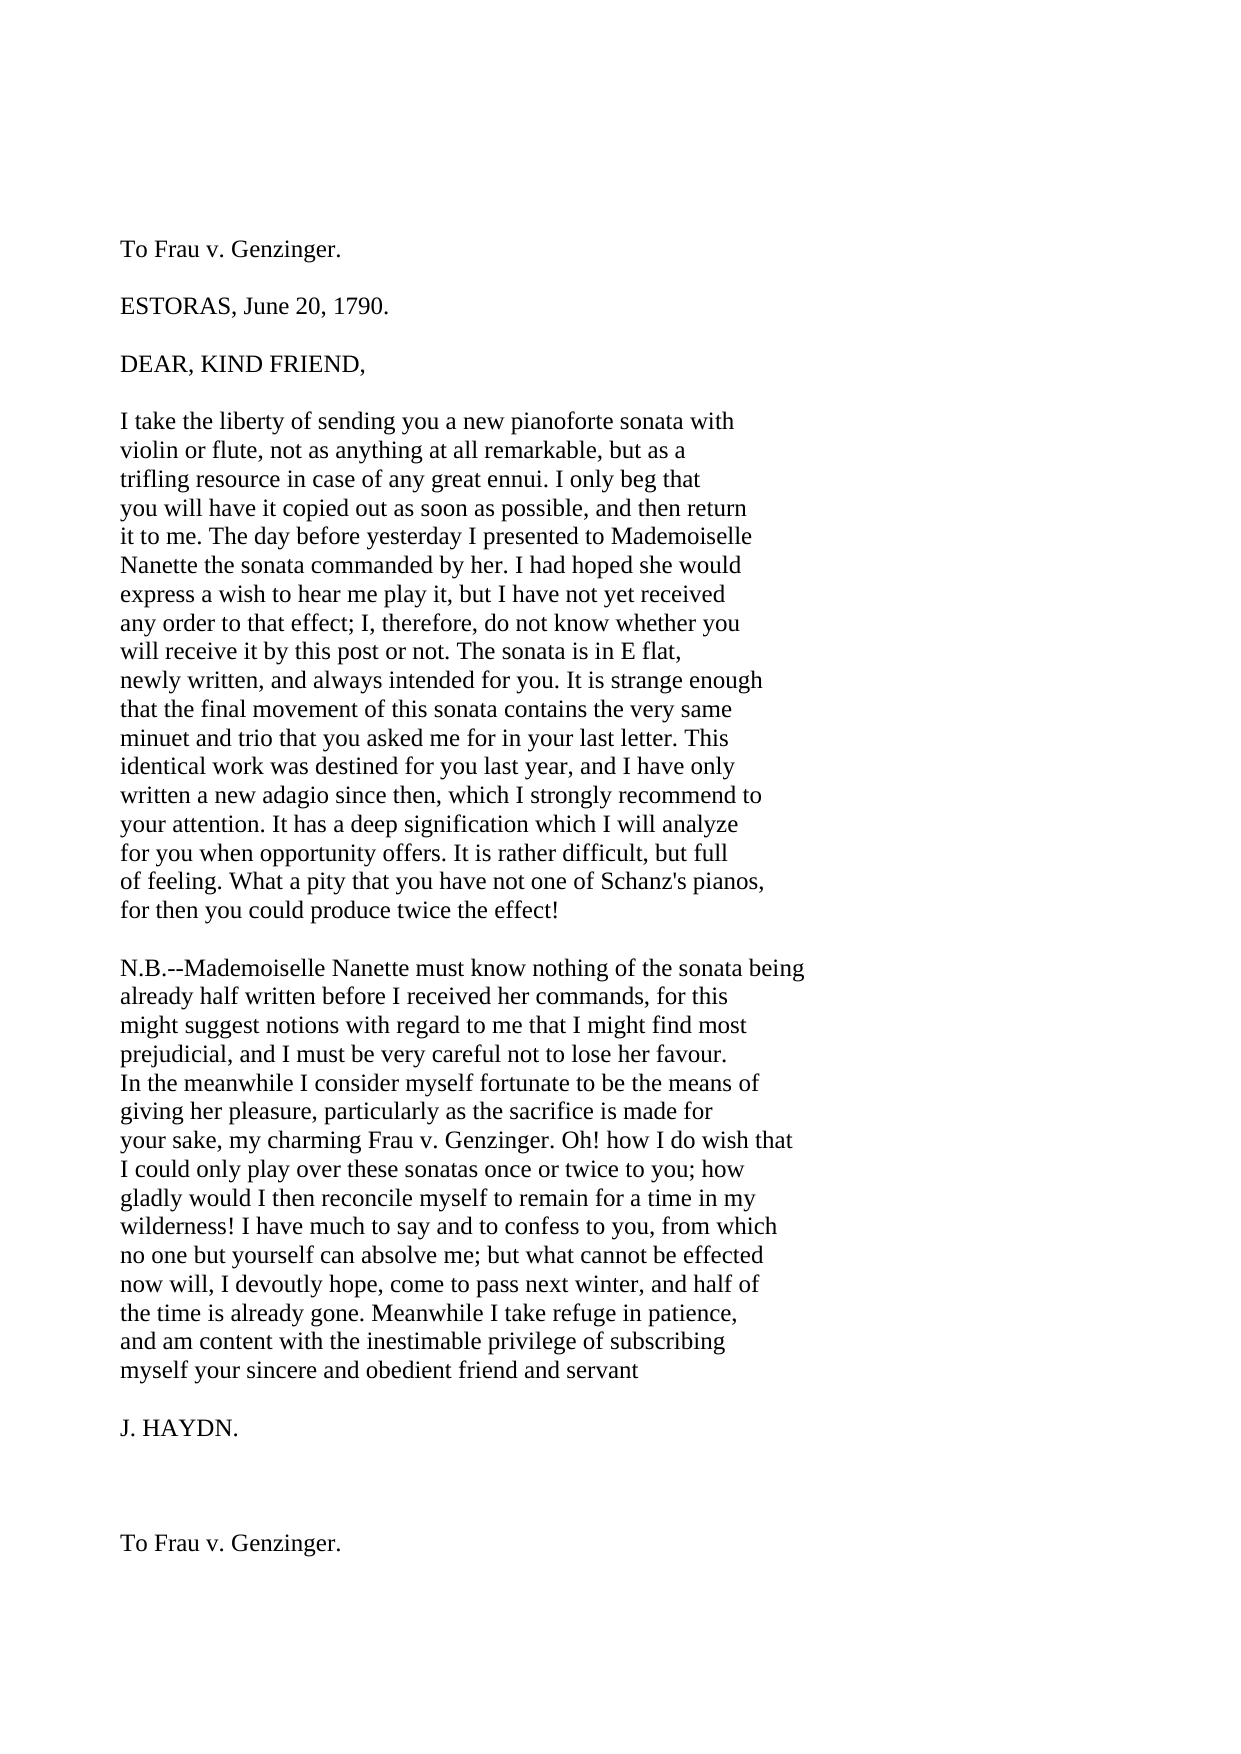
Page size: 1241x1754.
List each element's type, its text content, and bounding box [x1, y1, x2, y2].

text wilderness! I have much to say and to confess to you, from which [120, 1211, 1120, 1240]
text To Frau v. Genzinger. [120, 234, 1120, 263]
text Nanette the sonata commanded by her. I had hoped she would [120, 550, 1120, 579]
text now will, I devoutly hope, come to pass next winter, and half of [120, 1269, 1120, 1298]
text it to me. The day before yesterday I presented to Mademoiselle [120, 521, 1120, 550]
text any order to that effect; I, therefore, do not know whether you [120, 608, 1120, 636]
text will receive it by this post or not. The sonata is in E flat, [120, 636, 1120, 665]
text already half written before I received her commands, for this [120, 981, 1120, 1010]
text N.B.--Mademoiselle Nanette must know nothing of the sonata being [120, 953, 1120, 981]
text myself your sincere and obedient friend and servant [120, 1355, 1120, 1384]
text for then you could produce twice the effect! [120, 895, 1120, 924]
text giving her pleasure, particularly as the sacrifice is made for [120, 1096, 1120, 1125]
text no one but yourself can absolve me; but what cannot be effected [120, 1240, 1120, 1269]
text minuet and trio that you asked me for in your last letter. This [120, 723, 1120, 751]
text I take the liberty of sending you a new pianoforte sonata with [120, 406, 1120, 435]
text prejudicial, and I must be very careful not to lose her favour. [120, 1039, 1120, 1068]
text DEAR, KIND FRIEND, [120, 349, 1120, 378]
text the time is already gone. Meanwhile I take refuge in patience, [120, 1298, 1120, 1326]
text J. HAYDN. [120, 1413, 1120, 1441]
text To Frau v. Genzinger. [120, 1528, 1120, 1556]
text that the final movement of this sonata contains the very same [120, 694, 1120, 723]
text might suggest notions with regard to me that I might find most [120, 1010, 1120, 1039]
text and am content with the inestimable privilege of subscribing [120, 1326, 1120, 1355]
text express a wish to hear me play it, but I have not yet received [120, 579, 1120, 608]
text your sake, my charming Frau v. Genzinger. Oh! how I do wish that [120, 1125, 1120, 1154]
text your attention. It has a deep signification which I will analyze [120, 809, 1120, 838]
text In the meanwhile I consider myself fortunate to be the means of [120, 1068, 1120, 1096]
text violin or flute, not as anything at all remarkable, but as a [120, 435, 1120, 464]
text gladly would I then reconcile myself to remain for a time in my [120, 1183, 1120, 1211]
text written a new adagio since then, which I strongly recommend to [120, 780, 1120, 809]
text I could only play over these sonatas once or twice to you; how [120, 1154, 1120, 1183]
text identical work was destined for you last year, and I have only [120, 751, 1120, 780]
text of feeling. What a pity that you have not one of Schanz's pianos, [120, 866, 1120, 895]
text for you when opportunity offers. It is rather difficult, but full [120, 838, 1120, 866]
text ESTORAS, June 20, 1790. [120, 291, 1120, 320]
text trifling resource in case of any great ennui. I only beg that [120, 464, 1120, 493]
text you will have it copied out as soon as possible, and then return [120, 493, 1120, 521]
text newly written, and always intended for you. It is strange enough [120, 665, 1120, 694]
